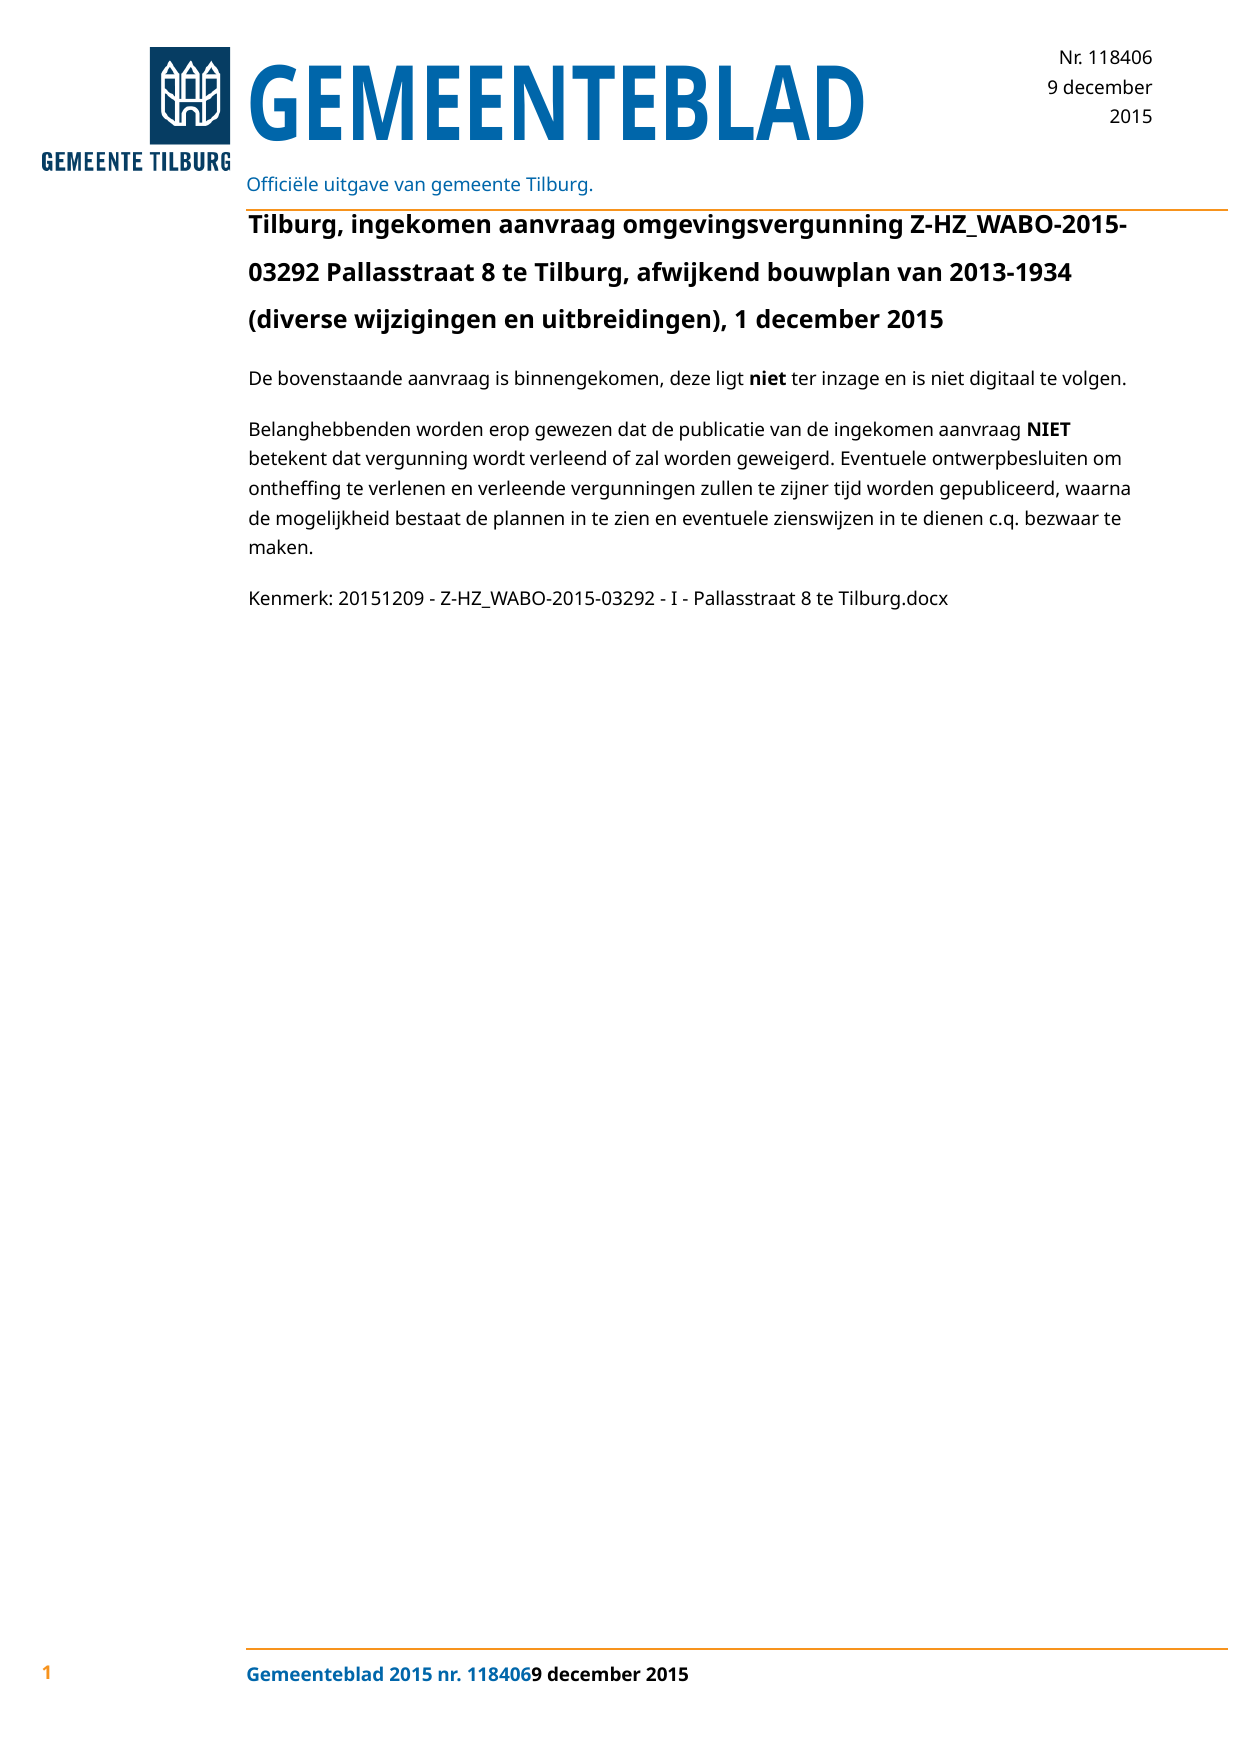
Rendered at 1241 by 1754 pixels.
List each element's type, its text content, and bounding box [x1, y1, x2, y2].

text De bovenstaande aanvraag is binnengekomen, deze ligt niet ter inzage en is niet digitaal te volgen. [248, 366, 1152, 391]
picture [41, 47, 231, 172]
text Kenmerk: 20151209 - Z-HZ_WABO-2015-03292 - I - Pallasstraat 8 te Tilburg.docx [248, 585, 1152, 610]
text Belanghebbenden worden erop gewezen dat de publicatie van de ingekomen aanvraag NIET betekent dat vergunning wordt verleend of zal worden geweigerd. Eventuele ontwerpbesluiten om ontheffing te verlenen en verleende vergunningen zullen te zijner tijd worden gepubliceerd, waarna de mogelijkheid bestaat de plannen in te zien en eventuele zienswijzen in te dienen c.q. bezwaar te maken. [248, 416, 1152, 560]
text Tilburg, ingekomen aanvraag omgevingsvergunning Z-HZ_WABO-2015-03292 Pallasstraat 8 te Tilburg, afwijkend bouwplan van 2013-1934 (diverse wijzigingen en uitbreidingen), 1 december 2015 [248, 211, 1152, 336]
